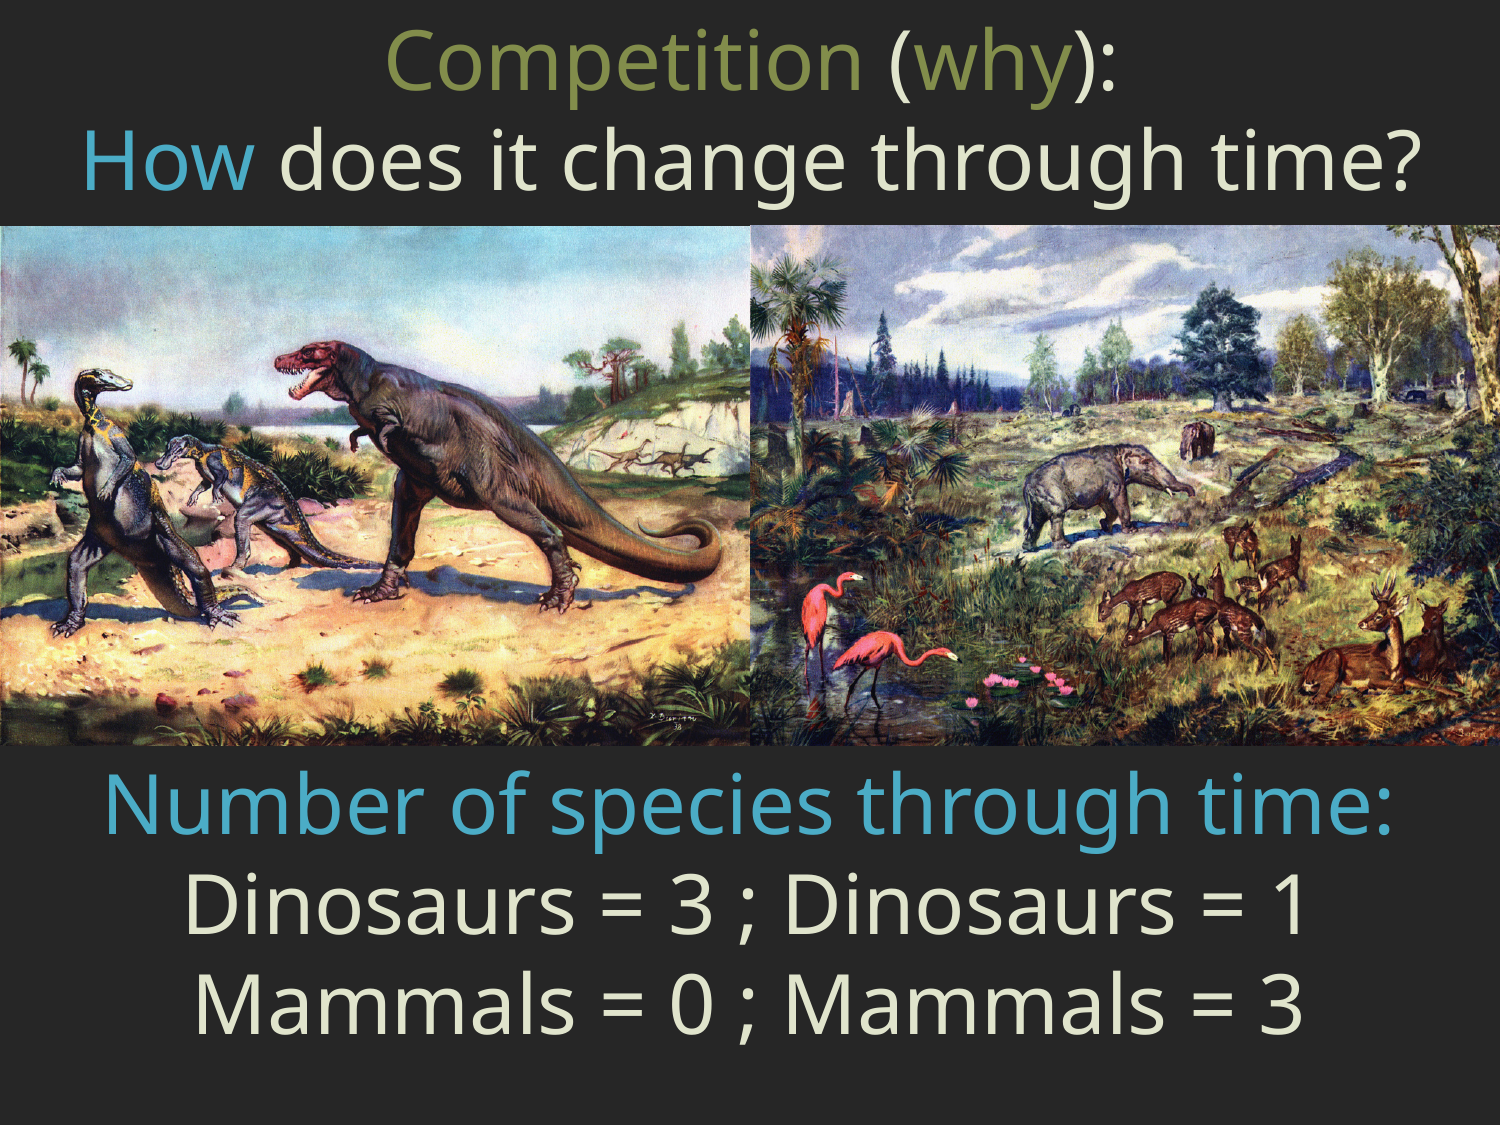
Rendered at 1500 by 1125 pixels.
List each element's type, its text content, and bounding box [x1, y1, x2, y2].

picture [0, 225, 1500, 746]
text_box Competition (why): How does it change through time? [64, 0, 1439, 215]
text_box Number of species through time: Dinosaurs = 3 ; Dinosaurs = 1 Mammals = 0 ; Mammals = 3 [86, 744, 1412, 1059]
